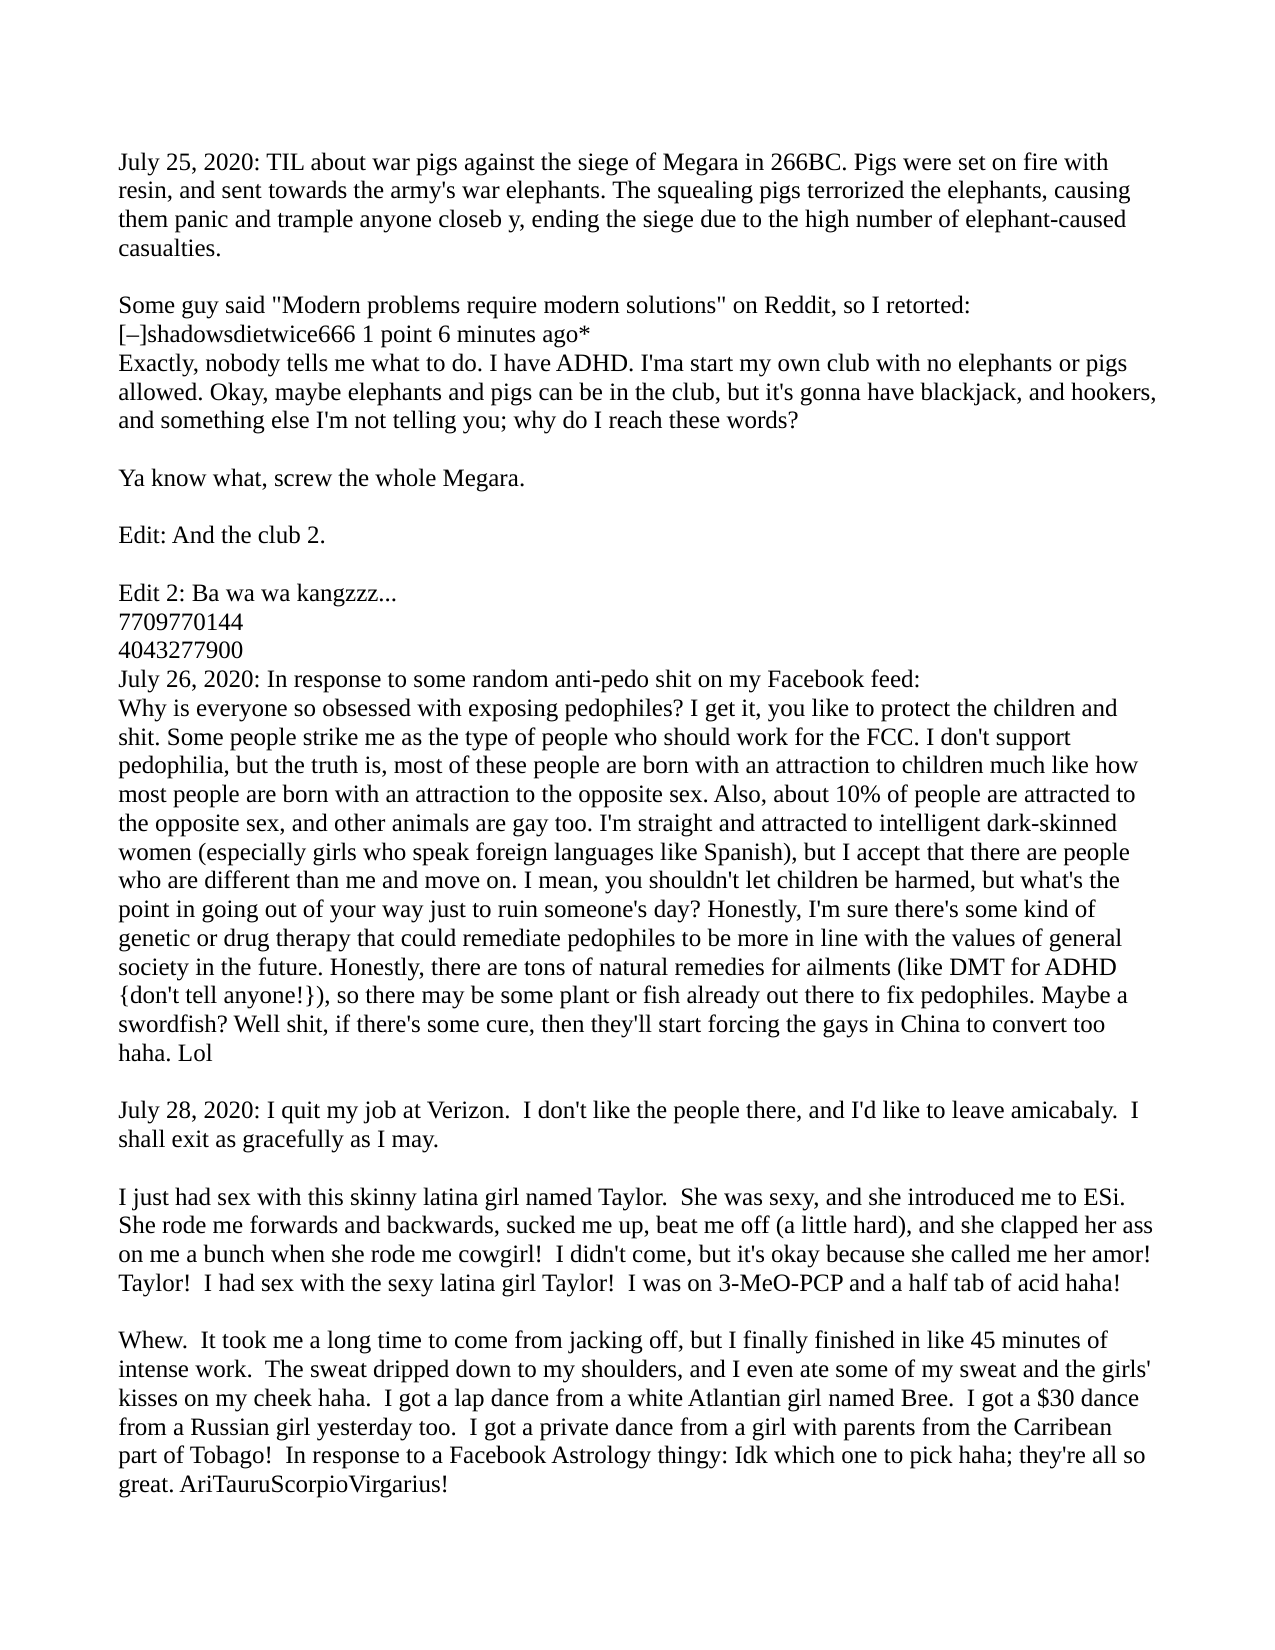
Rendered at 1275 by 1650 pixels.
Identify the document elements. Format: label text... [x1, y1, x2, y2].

text July 26, 2020: In response to some random anti-pedo shit on my Facebook feed: [118, 664, 1157, 693]
text I just had sex with this skinny latina girl named Taylor. She was sexy, and she introduced me to ESi. She rode me forwards and backwards, sucked me up, beat me off (a little hard), and she clapped her ass on me a bunch when she rode me cowgirl! I didn't come, but it's okay because she called me her amor! Taylor! I had sex with the sexy latina girl Taylor! I was on 3-MeO-PCP and a half tab of acid haha! [118, 1182, 1157, 1297]
text Ya know what, screw the whole Megara. [118, 463, 1157, 492]
text Edit: And the club 2. [118, 521, 1157, 549]
text [–]shadowsdietwice666 1 point 6 minutes ago* [118, 319, 1157, 348]
text 4043277900 [118, 636, 1157, 664]
text 7709770144 [118, 607, 1157, 636]
text Exactly, nobody tells me what to do. I have ADHD. I'ma start my own club with no elephants or pigs allowed. Okay, maybe elephants and pigs can be in the club, but it's gonna have blackjack, and hookers, and something else I'm not telling you; why do I reach these words? [118, 348, 1157, 434]
text Some guy said "Modern problems require modern solutions" on Reddit, so I retorted: [118, 291, 1157, 319]
text Edit 2: Ba wa wa kangzzz... [118, 578, 1157, 607]
text Whew. It took me a long time to come from jacking off, but I finally finished in like 45 minutes of intense work. The sweat dripped down to my shoulders, and I even ate some of my sweat and the girls' kisses on my cheek haha. I got a lap dance from a white Atlantian girl named Bree. I got a $30 dance from a Russian girl yesterday too. I got a private dance from a girl with parents from the Carribean part of Tobago! In response to a Facebook Astrology thingy: Idk which one to pick haha; they're all so great. AriTauruScorpioVirgarius! [118, 1326, 1157, 1498]
text July 28, 2020: I quit my job at Verizon. I don't like the people there, and I'd like to leave amicabaly. I shall exit as gracefully as I may. [118, 1096, 1157, 1153]
text July 25, 2020: TIL about war pigs against the siege of Megara in 266BC. Pigs were set on fire with resin, and sent towards the army's war elephants. The squealing pigs terrorized the elephants, causing them panic and trample anyone closeb y, ending the siege due to the high number of elephant-caused casualties. [118, 147, 1157, 262]
text Why is everyone so obsessed with exposing pedophiles? I get it, you like to protect the children and shit. Some people strike me as the type of people who should work for the FCC. I don't support pedophilia, but the truth is, most of these people are born with an attraction to children much like how most people are born with an attraction to the opposite sex. Also, about 10% of people are attracted to the opposite sex, and other animals are gay too. I'm straight and attracted to intelligent dark-skinned women (especially girls who speak foreign languages like Spanish), but I accept that there are people who are different than me and move on. I mean, you shouldn't let children be harmed, but what's the point in going out of your way just to ruin someone's day? Honestly, I'm sure there's some kind of genetic or drug therapy that could remediate pedophiles to be more in line with the values of general society in the future. Honestly, there are tons of natural remedies for ailments (like DMT for ADHD {don't tell anyone!}), so there may be some plant or fish already out there to fix pedophiles. Maybe a swordfish? Well shit, if there's some cure, then they'll start forcing the gays in China to convert too haha. Lol [118, 693, 1157, 1067]
